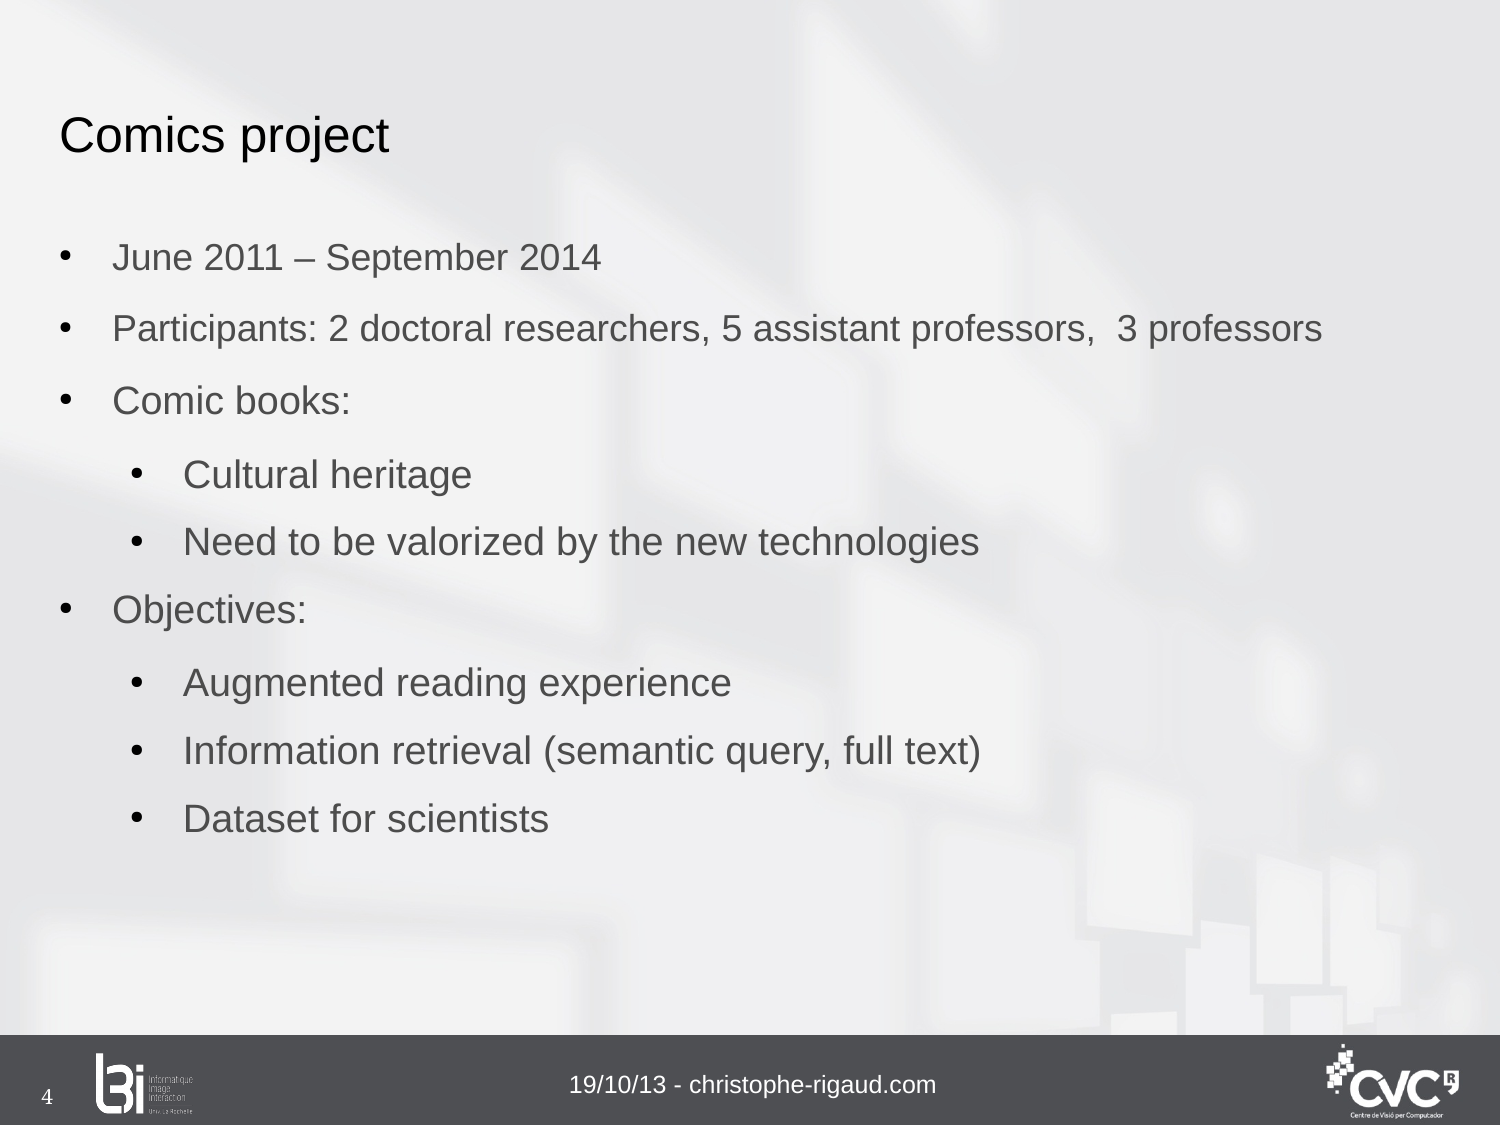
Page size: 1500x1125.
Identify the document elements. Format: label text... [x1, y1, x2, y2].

title Comics project [41, 41, 1459, 229]
text_box 19/10/13 - christophe-rigaud.com [59, 1063, 1447, 1106]
picture [0, 0, 1500, 1125]
list June 2011 – September 2014 Participants: 2 doctoral researchers, 5 assistant professors, 3 professors Comic books: Cultural heritage Need to be valorized by the new technologies Objectives: Augmented reading experience Information retrieval (semantic query, full text) Dataset for scientists [41, 235, 1477, 1004]
